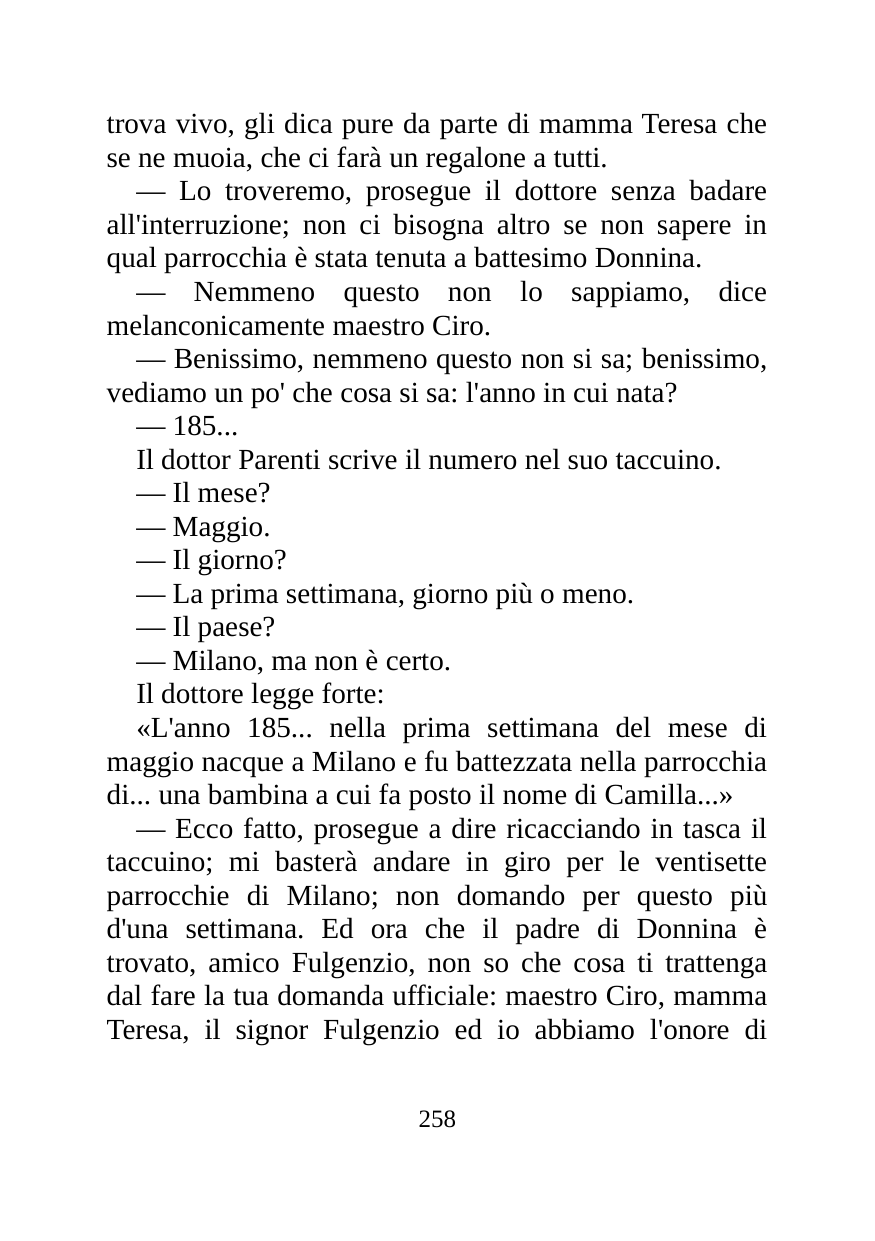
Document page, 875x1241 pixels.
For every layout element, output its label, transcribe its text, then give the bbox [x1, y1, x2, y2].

text Il dottore legge forte: [106, 677, 768, 710]
text trova vivo, gli dica pure da parte di mamma Teresa che se ne muoia, che ci farà un regalone a tutti. [106, 106, 768, 173]
text — Il paese? [106, 609, 768, 643]
text Il dottor Parenti scrive il numero nel suo taccuino. [106, 442, 768, 475]
text — Milano, ma non è certo. [106, 643, 768, 677]
text — Il mese? [106, 475, 768, 509]
text «L'anno 185... nella prima settimana del mese di maggio nacque a Milano e fu battezzata nella parrocchia di... una bambina a cui fa posto il nome di Camilla...» [106, 710, 768, 811]
text — La prima settimana, giorno più o meno. [106, 576, 768, 609]
text — Il giorno? [106, 542, 768, 576]
text — Benissimo, nemmeno questo non si sa; benissimo, vediamo un po' che cosa si sa: l'anno in cui nata? [106, 341, 768, 408]
text — 185... [106, 408, 768, 442]
text — Lo troveremo, prosegue il dottore senza badare all'interruzione; non ci bisogna altro se non sapere in qual parrocchia è stata tenuta a battesimo Donnina. [106, 173, 768, 274]
text — Ecco fatto, prosegue a dire ricacciando in tasca il taccuino; mi basterà andare in giro per le ventisette parrocchie di Milano; non domando per questo più d'una settimana. Ed ora che il padre di Donnina è trovato, amico Fulgenzio, non so che cosa ti trattenga dal fare la tua domanda ufficiale: maestro Ciro, mamma Teresa, il signor Fulgenzio ed io abbiamo l'onore di [106, 811, 768, 1046]
text — Nemmeno questo non lo sappiamo, dice melanconicamente maestro Ciro. [106, 274, 768, 341]
text — Maggio. [106, 509, 768, 542]
